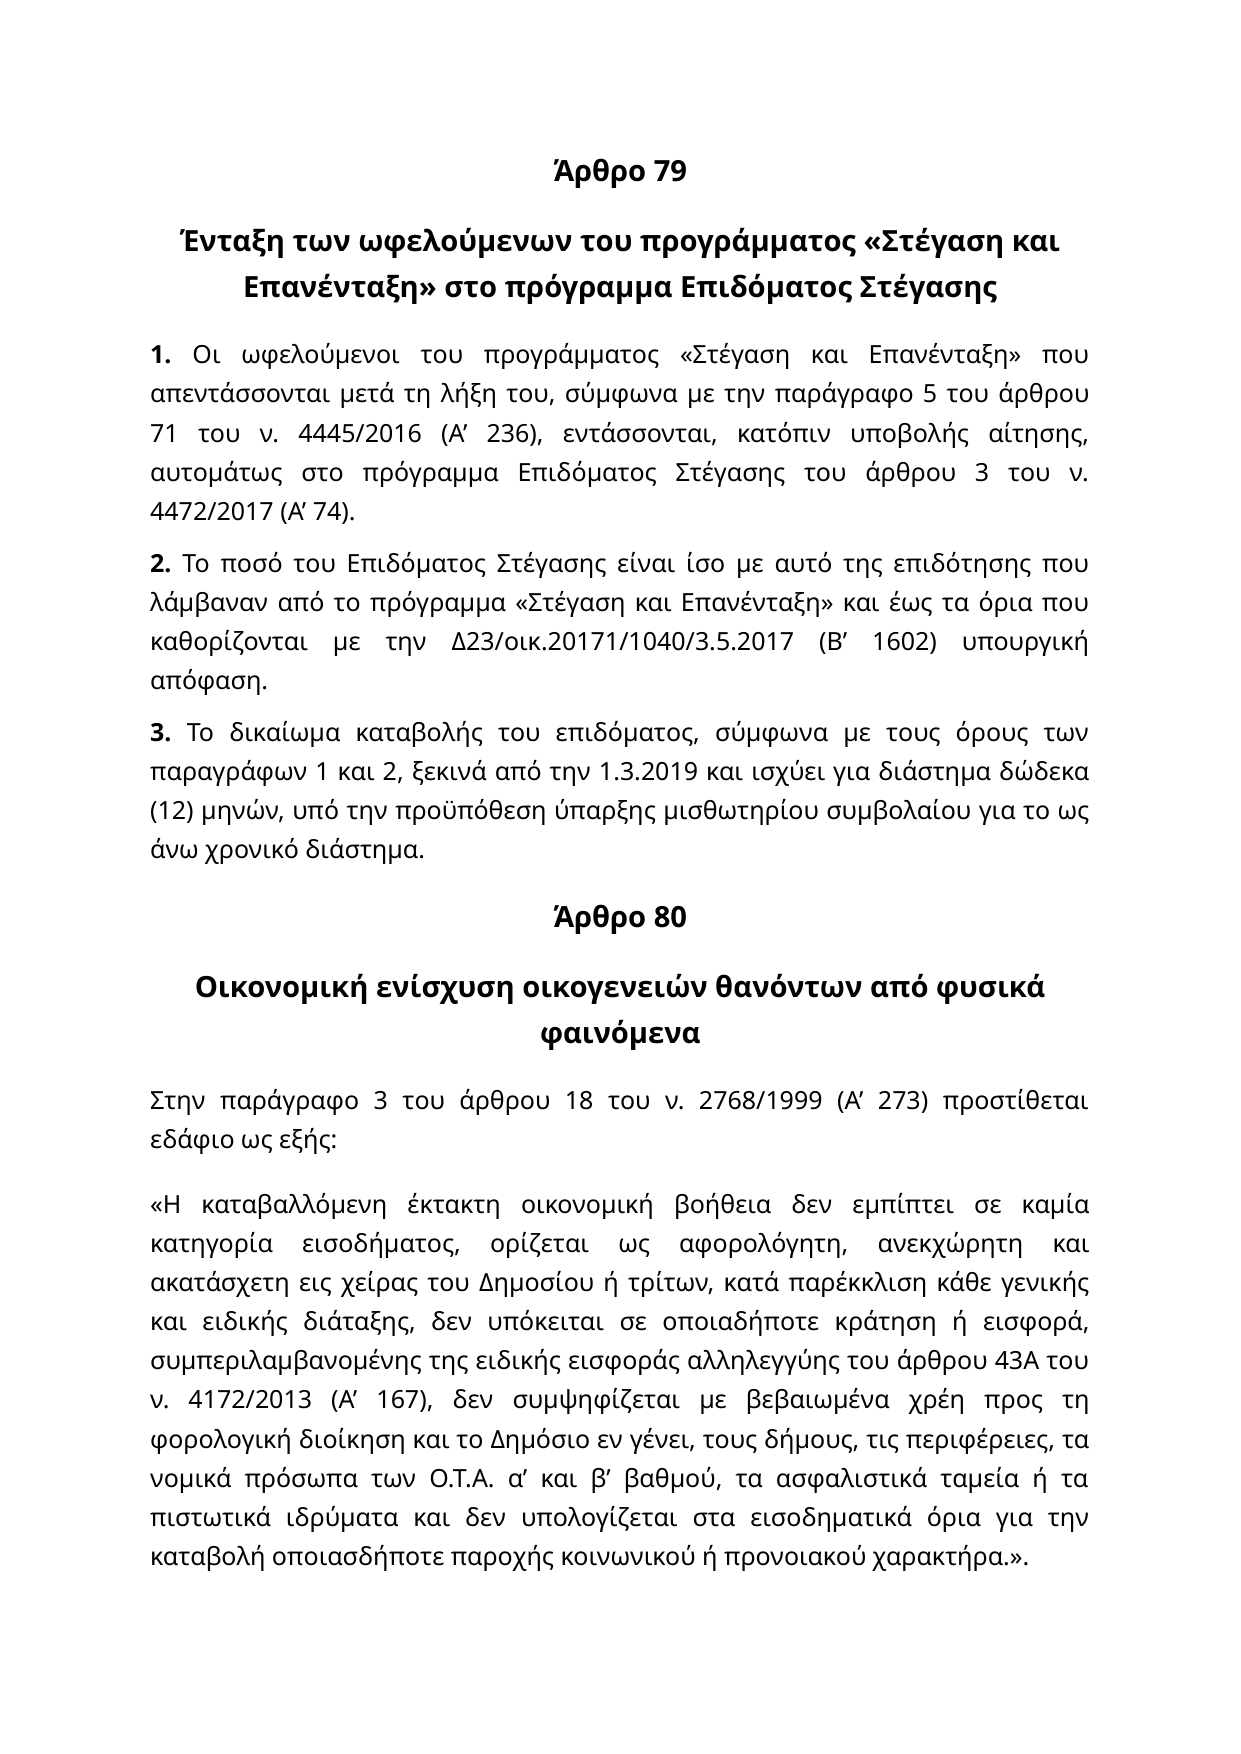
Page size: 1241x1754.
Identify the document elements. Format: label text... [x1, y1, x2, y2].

subtitle Ένταξη των ωφελούμενων του προγράμματος «Στέγαση και Επανένταξη» στο πρόγραμμα Επιδόματος Στέγασης [150, 221, 1090, 306]
text 3. Το δικαίωμα καταβολής του επιδόματος, σύμφωνα με τους όρους των παραγράφων 1 και 2, ξεκινά από την 1.3.2019 και ισχύει για διάστημα δώδεκα (12) μηνών, υπό την προϋπόθεση ύπαρξης μισθωτηρίου συμβολαίου για το ως άνω χρονικό διάστημα. [150, 714, 1090, 866]
text Στην παράγραφο 3 του άρθρου 18 του ν. 2768/1999 (Α’ 273) προστίθεται εδάφιο ως εξής: [150, 1083, 1090, 1156]
text 1. Οι ωφελούμενοι του προγράμματος «Στέγαση και Επανένταξη» που απεντάσσονται μετά τη λήξη του, σύμφωνα με την παράγραφο 5 του άρθρου 71 του ν. 4445/2016 (Α’ 236), εντάσσονται, κατόπιν υποβολής αίτησης, αυτομάτως στο πρόγραμμα Επιδόματος Στέγασης του άρθρου 3 του ν. 4472/2017 (Α’ 74). [150, 337, 1090, 528]
text «Η καταβαλλόμενη έκτακτη οικονομική βοήθεια δεν εμπίπτει σε καμία κατηγορία εισοδήματος, ορίζεται ως αφορολόγητη, ανεκχώρητη και ακατάσχετη εις χείρας του Δημοσίου ή τρίτων, κατά παρέκκλιση κάθε γενικής και ειδικής διάταξης, δεν υπόκειται σε οποιαδήποτε κράτηση ή εισφορά, συμπεριλαμβανομένης της ειδικής εισφοράς αλληλεγγύης του άρθρου 43Α του ν. 4172/2013 (Α’ 167), δεν συμψηφίζεται με βεβαιωμένα χρέη προς τη φορολογική διοίκηση και το Δημόσιο εν γένει, τους δήμους, τις περιφέρειες, τα νομικά πρόσωπα των Ο.Τ.Α. α’ και β’ βαθμού, τα ασφαλιστικά ταμεία ή τα πιστωτικά ιδρύματα και δεν υπολογίζεται στα εισοδηματικά όρια για την καταβολή οποιασδήποτε παροχής κοινωνικού ή προνοιακού χαρακτήρα.». [150, 1186, 1090, 1573]
subtitle Άρθρο 80 [150, 896, 1090, 936]
subtitle Οικονομική ενίσχυση οικογενειών θανόντων από φυσικά φαινόμενα [150, 967, 1090, 1052]
text 2. Το ποσό του Επιδόματος Στέγασης είναι ίσο με αυτό της επιδότησης που λάμβαναν από το πρόγραμμα «Στέγαση και Επανένταξη» και έως τα όρια που καθορίζονται με την Δ23/οικ.20171/1040/3.5.2017 (Β’ 1602) υπουργική απόφαση. [150, 545, 1090, 697]
subtitle Άρθρο 79 [150, 150, 1090, 190]
